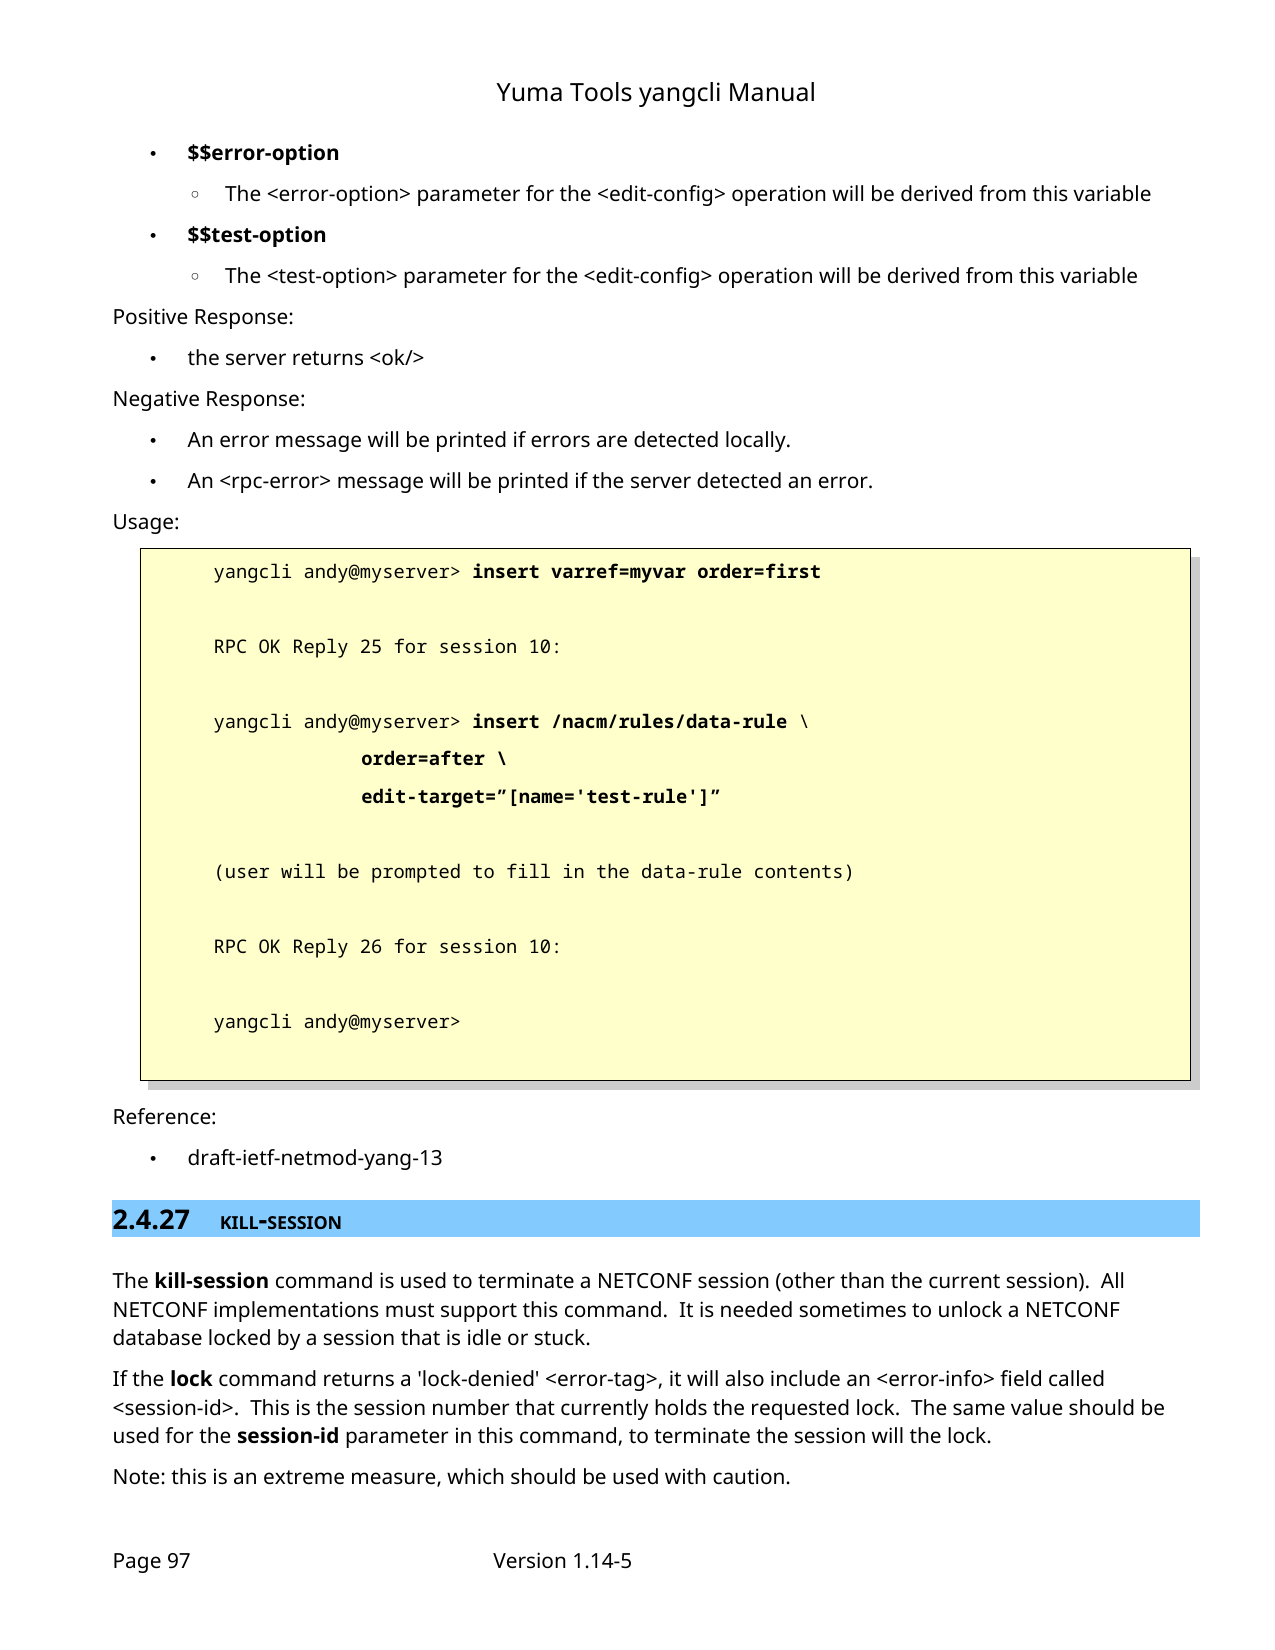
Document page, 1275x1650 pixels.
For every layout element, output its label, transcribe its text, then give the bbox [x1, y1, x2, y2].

list draft-ietf-netmod-yang-13 [150, 1143, 1200, 1171]
list $$error-option [150, 138, 1200, 167]
text yangcli andy@myserver> insert varref=myvar order=first [141, 549, 1190, 583]
text If the lock command returns a 'lock-denied' <error-tag>, it will also include an <error-info> field called <session-id>. This is the session number that currently holds the requested lock. The same value should be used for the session-id parameter in this command, to terminate the session will the lock. [112, 1364, 1200, 1449]
text (user will be prompted to fill in the data-rule contents) [141, 848, 1190, 883]
text The kill-session command is used to terminate a NETCONF session (other than the current session). All NETCONF implementations must support this command. It is needed sometimes to unlock a NETCONF database locked by a session that is idle or stuck. [112, 1266, 1200, 1352]
list The <test-option> parameter for the <edit-config> operation will be derived from this variable [187, 261, 1200, 290]
text yangcli andy@myserver> [141, 998, 1190, 1033]
text yangcli andy@myserver> insert /nacm/rules/data-rule \ [141, 698, 1190, 733]
list $$test-option [150, 220, 1200, 249]
text Note: this is an extreme measure, which should be used with caution. [112, 1462, 1200, 1491]
list The <error-option> parameter for the <edit-config> operation will be derived from this variable [187, 179, 1200, 208]
text Positive Response: [112, 302, 1200, 331]
text Negative Response: [112, 384, 1200, 413]
text edit-target=”[name='test-rule']” [141, 773, 1190, 808]
text RPC OK Reply 25 for session 10: [141, 623, 1190, 658]
list the server returns <ok/> [150, 343, 1200, 372]
subtitle kill-session [112, 1200, 1200, 1237]
text order=after \ [141, 735, 1190, 771]
list An error message will be printed if errors are detected locally. [150, 425, 1200, 453]
list An <rpc-error> message will be printed if the server detected an error. [150, 466, 1200, 494]
text RPC OK Reply 26 for session 10: [141, 923, 1190, 958]
text Reference: [112, 1102, 1200, 1130]
text Usage: [112, 507, 1200, 535]
